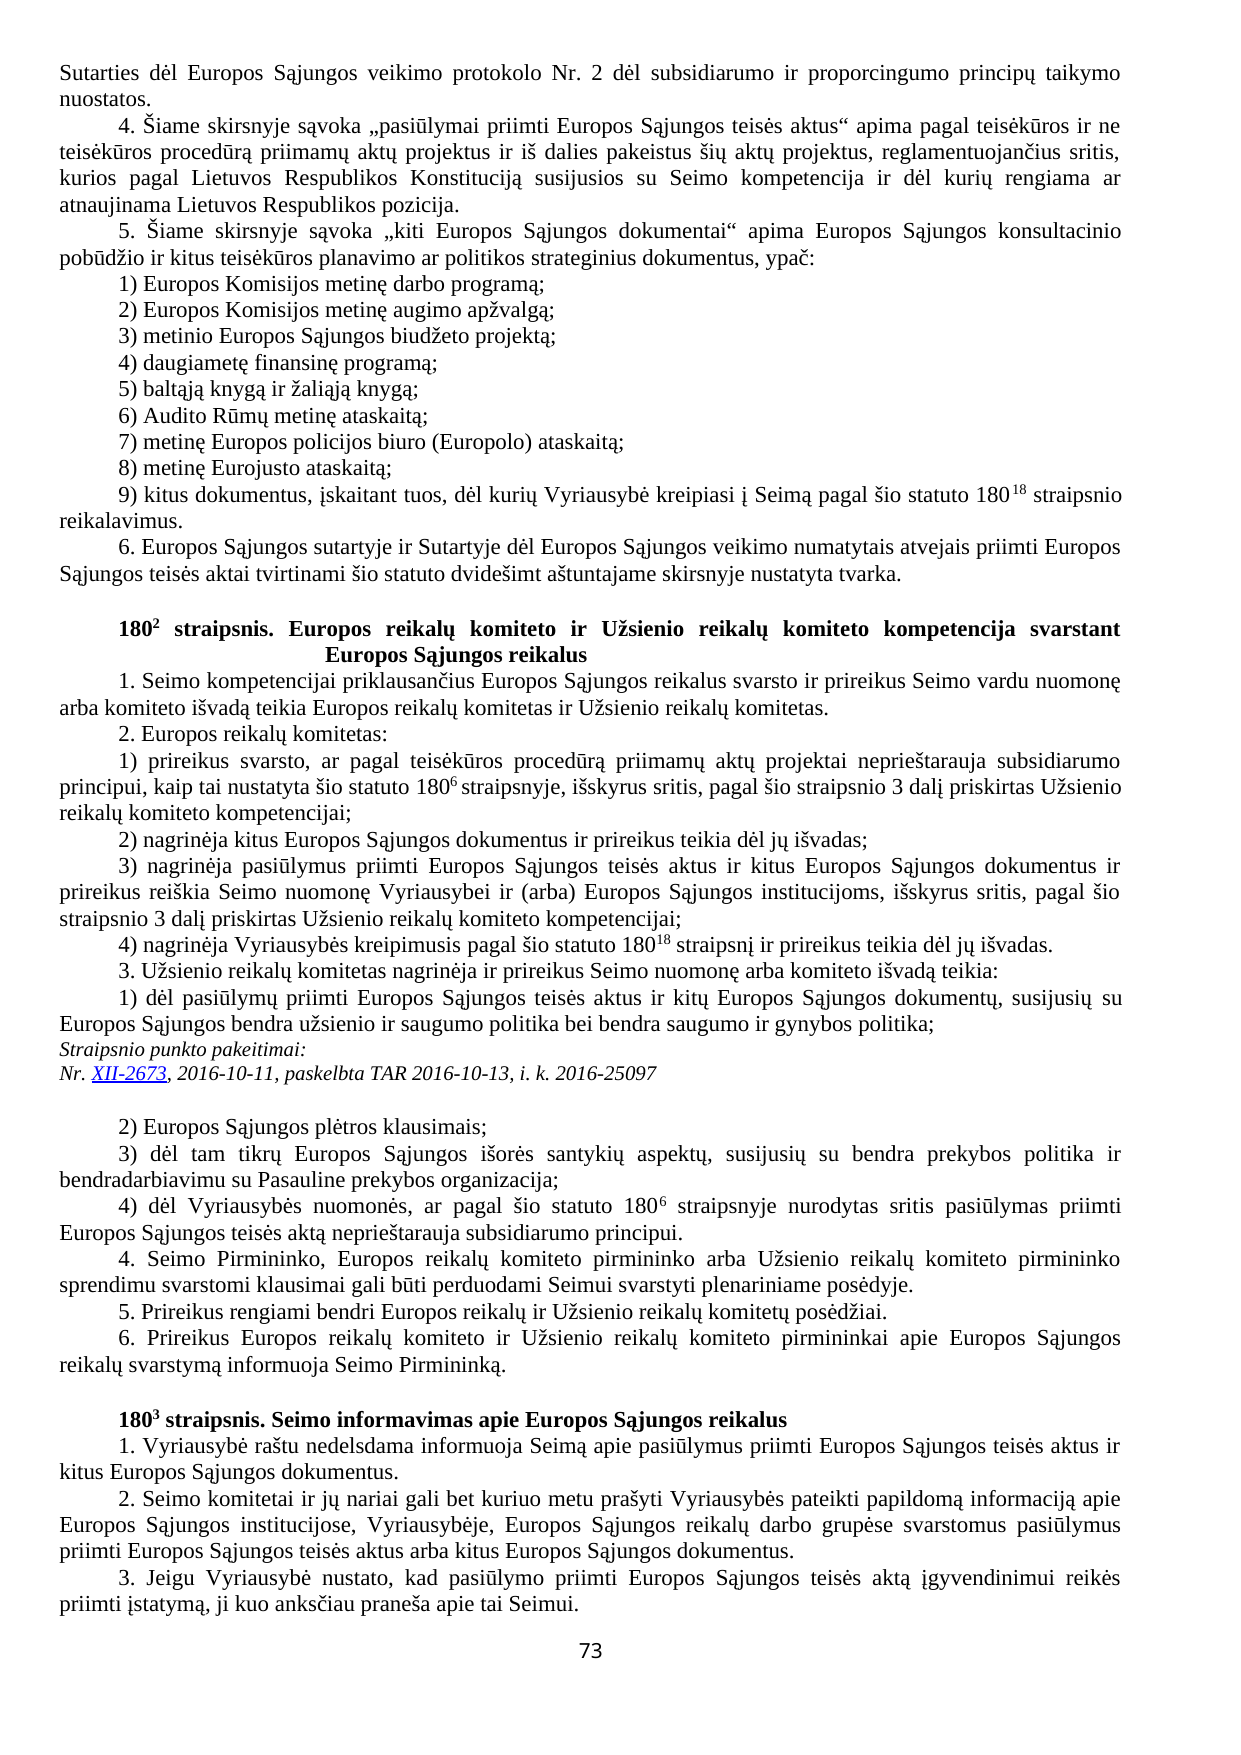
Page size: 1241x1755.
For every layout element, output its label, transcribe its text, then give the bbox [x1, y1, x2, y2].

text 9) kitus dokumentus, įskaitant tuos, dėl kurių Vyriausybė kreipiasi į Seimą pagal šio statuto 18018 straipsnio reikalavimus. [59, 481, 1122, 533]
text 2. Seimo komitetai ir jų nariai gali bet kuriuo metu prašyti Vyriausybės pateikti papildomą informaciją apie Europos Sąjungos institucijose, Vyriausybėje, Europos Sąjungos reikalų darbo grupėse svarstomus pasiūlymus priimti Europos Sąjungos teisės aktus arba kitus Europos Sąjungos dokumentus. [59, 1485, 1122, 1564]
text 5. Prireikus rengiami bendri Europos reikalų ir Užsienio reikalų komitetų posėdžiai. [59, 1298, 1122, 1324]
text 2) nagrinėja kitus Europos Sąjungos dokumentus ir prireikus teikia dėl jų išvadas; [59, 826, 1122, 852]
text 6) Audito Rūmų metinę ataskaitą; [59, 402, 1122, 428]
text 4. Šiame skirsnyje sąvoka „pasiūlymai priimti Europos Sąjungos teisės aktus“ apima pagal teisėkūros ir ne teisėkūros procedūrą priimamų aktų projektus ir iš dalies pakeistus šių aktų projektus, reglamentuojančius sritis, kurios pagal Lietuvos Respublikos Konstituciją susijusios su Seimo kompetencija ir dėl kurių rengiama ar atnaujinama Lietuvos Respublikos pozicija. [59, 112, 1122, 217]
text Straipsnio punkto pakeitimai: [59, 1037, 1122, 1061]
text 4. Seimo Pirmininko, Europos reikalų komiteto pirmininko arba Užsienio reikalų komiteto pirmininko sprendimu svarstomi klausimai gali būti perduodami Seimui svarstyti plenariniame posėdyje. [59, 1245, 1122, 1298]
text 5. Šiame skirsnyje sąvoka „kiti Europos Sąjungos dokumentai“ apima Europos Sąjungos konsultacinio pobūdžio ir kitus teisėkūros planavimo ar politikos strateginius dokumentus, ypač: [59, 217, 1122, 270]
text 3. Užsienio reikalų komitetas nagrinėja ir prireikus Seimo nuomonę arba komiteto išvadą teikia: [59, 957, 1122, 984]
text 3) dėl tam tikrų Europos Sąjungos išorės santykių aspektų, susijusių su bendra prekybos politika ir bendradarbiavimu su Pasauline prekybos organizacija; [59, 1140, 1122, 1192]
text 1. Seimo kompetencijai priklausančius Europos Sąjungos reikalus svarsto ir prireikus Seimo vardu nuomonę arba komiteto išvadą teikia Europos reikalų komitetas ir Užsienio reikalų komitetas. [59, 668, 1122, 720]
text 3) metinio Europos Sąjungos biudžeto projektą; [59, 323, 1122, 349]
text 1) Europos Komisijos metinę darbo programą; [59, 270, 1122, 296]
text 1. Vyriausybė raštu nedelsdama informuoja Seimą apie pasiūlymus priimti Europos Sąjungos teisės aktus ir kitus Europos Sąjungos dokumentus. [59, 1432, 1122, 1485]
text 1) dėl pasiūlymų priimti Europos Sąjungos teisės aktus ir kitų Europos Sąjungos dokumentų, susijusių su Europos Sąjungos bendra užsienio ir saugumo politika bei bendra saugumo ir gynybos politika; [59, 984, 1122, 1037]
text 8) metinę Eurojusto ataskaitą; [59, 454, 1122, 481]
text 6. Europos Sąjungos sutartyje ir Sutartyje dėl Europos Sąjungos veikimo numatytais atvejais priimti Europos Sąjungos teisės aktai tvirtinami šio statuto dvidešimt aštuntajame skirsnyje nustatyta tvarka. [59, 533, 1122, 586]
text 1) prireikus svarsto, ar pagal teisėkūros procedūrą priimamų aktų projektai neprieštarauja subsidiarumo principui, kaip tai nustatyta šio statuto 1806 straipsnyje, išskyrus sritis, pagal šio straipsnio 3 dalį priskirtas Užsienio reikalų komiteto kompetencijai; [59, 747, 1122, 826]
text 4) nagrinėja Vyriausybės kreipimusis pagal šio statuto 18018 straipsnį ir prireikus teikia dėl jų išvadas. [59, 931, 1122, 957]
text 1802 straipsnis. Europos reikalų komiteto ir Užsienio reikalų komiteto kompetencija svarstant Europos Sąjungos reikalus [118, 615, 1122, 668]
text 2. Europos reikalų komitetas: [59, 720, 1122, 747]
text 7) metinę Europos policijos biuro (Europolo) ataskaitą; [59, 428, 1122, 454]
text 2) Europos Komisijos metinę augimo apžvalgą; [59, 296, 1122, 323]
text 2) Europos Sąjungos plėtros klausimais; [59, 1113, 1122, 1140]
text 1803 straipsnis. Seimo informavimas apie Europos Sąjungos reikalus [59, 1406, 1122, 1432]
text 6. Prireikus Europos reikalų komiteto ir Užsienio reikalų komiteto pirmininkai apie Europos Sąjungos reikalų svarstymą informuoja Seimo Pirmininką. [59, 1324, 1122, 1377]
text 4) dėl Vyriausybės nuomonės, ar pagal šio statuto 1806 straipsnyje nurodytas sritis pasiūlymas priimti Europos Sąjungos teisės aktą neprieštarauja subsidiarumo principui. [59, 1192, 1122, 1245]
text 4) daugiametę finansinę programą; [59, 349, 1122, 375]
text Nr. XII-2673, 2016-10-11, paskelbta TAR 2016-10-13, i. k. 2016-25097 [59, 1061, 1122, 1085]
text Sutarties dėl Europos Sąjungos veikimo protokolo Nr. 2 dėl subsidiarumo ir proporcingumo principų taikymo nuostatos. [59, 59, 1122, 112]
text 3) nagrinėja pasiūlymus priimti Europos Sąjungos teisės aktus ir kitus Europos Sąjungos dokumentus ir prireikus reiškia Seimo nuomonę Vyriausybei ir (arba) Europos Sąjungos institucijoms, išskyrus sritis, pagal šio straipsnio 3 dalį priskirtas Užsienio reikalų komiteto kompetencijai; [59, 852, 1122, 931]
text 3. Jeigu Vyriausybė nustato, kad pasiūlymo priimti Europos Sąjungos teisės aktą įgyvendinimui reikės priimti įstatymą, ji kuo anksčiau praneša apie tai Seimui. [59, 1564, 1122, 1617]
text 5) baltąją knygą ir žaliąją knygą; [59, 375, 1122, 402]
